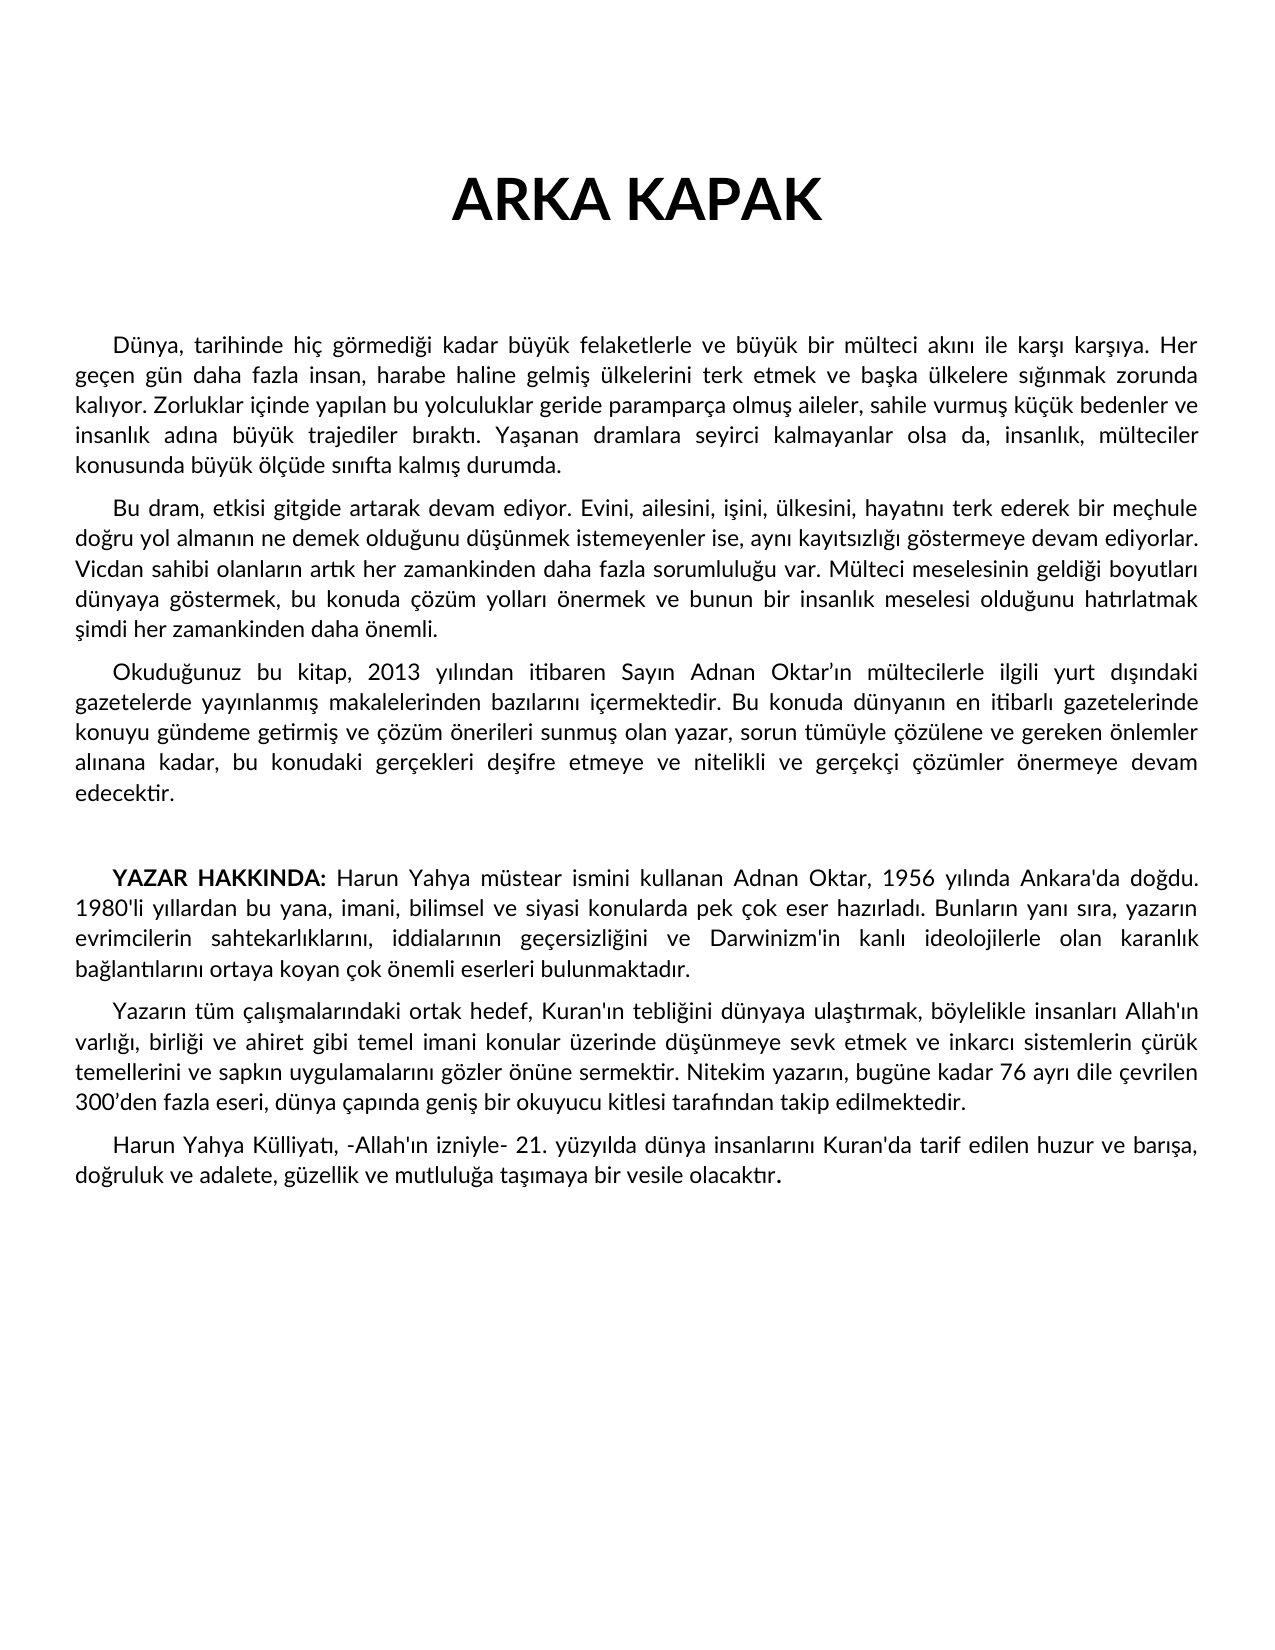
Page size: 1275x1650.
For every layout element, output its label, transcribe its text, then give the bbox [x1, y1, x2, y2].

text YAZAR HAKKINDA: Harun Yahya müstear ismini kullanan Adnan Oktar, 1956 yılında Ankara'da doğdu. 1980'li yıllardan bu yana, imani, bilimsel ve siyasi konularda pek çok eser hazırladı. Bunların yanı sıra, yazarın evrimcilerin sahtekarlıklarını, iddialarının geçersizliğini ve Darwinizm'in kanlı ideolojilerle olan karanlık bağlantılarını ortaya koyan çok önemli eserleri bulunmaktadır. [75, 864, 1200, 982]
text Yazarın tüm çalışmalarındaki ortak hedef, Kuran'ın tebliğini dünyaya ulaştırmak, böylelikle insanları Allah'ın varlığı, birliği ve ahiret gibi temel imani konular üzerinde düşünmeye sevk etmek ve inkarcı sistemlerin çürük temellerini ve sapkın uygulamalarını gözler önüne sermektir. Nitekim yazarın, bugüne kadar 76 ayrı dile çevrilen 300’den fazla eseri, dünya çapında geniş bir okuyucu kitlesi tarafından takip edilmektedir. [75, 997, 1200, 1115]
text Harun Yahya Külliyatı, -Allah'ın izniyle- 21. yüzyılda dünya insanlarını Kuran'da tarif edilen huzur ve barışa, doğruluk ve adalete, güzellik ve mutluluğa taşımaya bir vesile olacaktır. [75, 1130, 1200, 1188]
subtitle ARKA KAPAK [75, 162, 1200, 232]
text Dünya, tarihinde hiç görmediği kadar büyük felaketlerle ve büyük bir mülteci akını ile karşı karşıya. Her geçen gün daha fazla insan, harabe haline gelmiş ülkelerini terk etmek ve başka ülkelere sığınmak zorunda kalıyor. Zorluklar içinde yapılan bu yolculuklar geride paramparça olmuş aileler, sahile vurmuş küçük bedenler ve insanlık adına büyük trajediler bıraktı. Yaşanan dramlara seyirci kalmayanlar olsa da, insanlık, mülteciler konusunda büyük ölçüde sınıfta kalmış durumda. [75, 330, 1200, 479]
text Okuduğunuz bu kitap, 2013 yılından itibaren Sayın Adnan Oktar’ın mültecilerle ilgili yurt dışındaki gazetelerde yayınlanmış makalelerinden bazılarını içermektedir. Bu konuda dünyanın en itibarlı gazetelerinde konuyu gündeme getirmiş ve çözüm önerileri sunmuş olan yazar, sorun tümüyle çözülene ve gereken önlemler alınana kadar, bu konudaki gerçekleri deşifre etmeye ve nitelikli ve gerçekçi çözümler önermeye devam edecektir. [75, 657, 1200, 806]
text Bu dram, etkisi gitgide artarak devam ediyor. Evini, ailesini, işini, ülkesini, hayatını terk ederek bir meçhule doğru yol almanın ne demek olduğunu düşünmek istemeyenler ise, aynı kayıtsızlığı göstermeye devam ediyorlar. Vicdan sahibi olanların artık her zamankinden daha fazla sorumluluğu var. Mülteci meselesinin geldiği boyutları dünyaya göstermek, bu konuda çözüm yolları önermek ve bunun bir insanlık meselesi olduğunu hatırlatmak şimdi her zamankinden daha önemli. [75, 494, 1200, 642]
